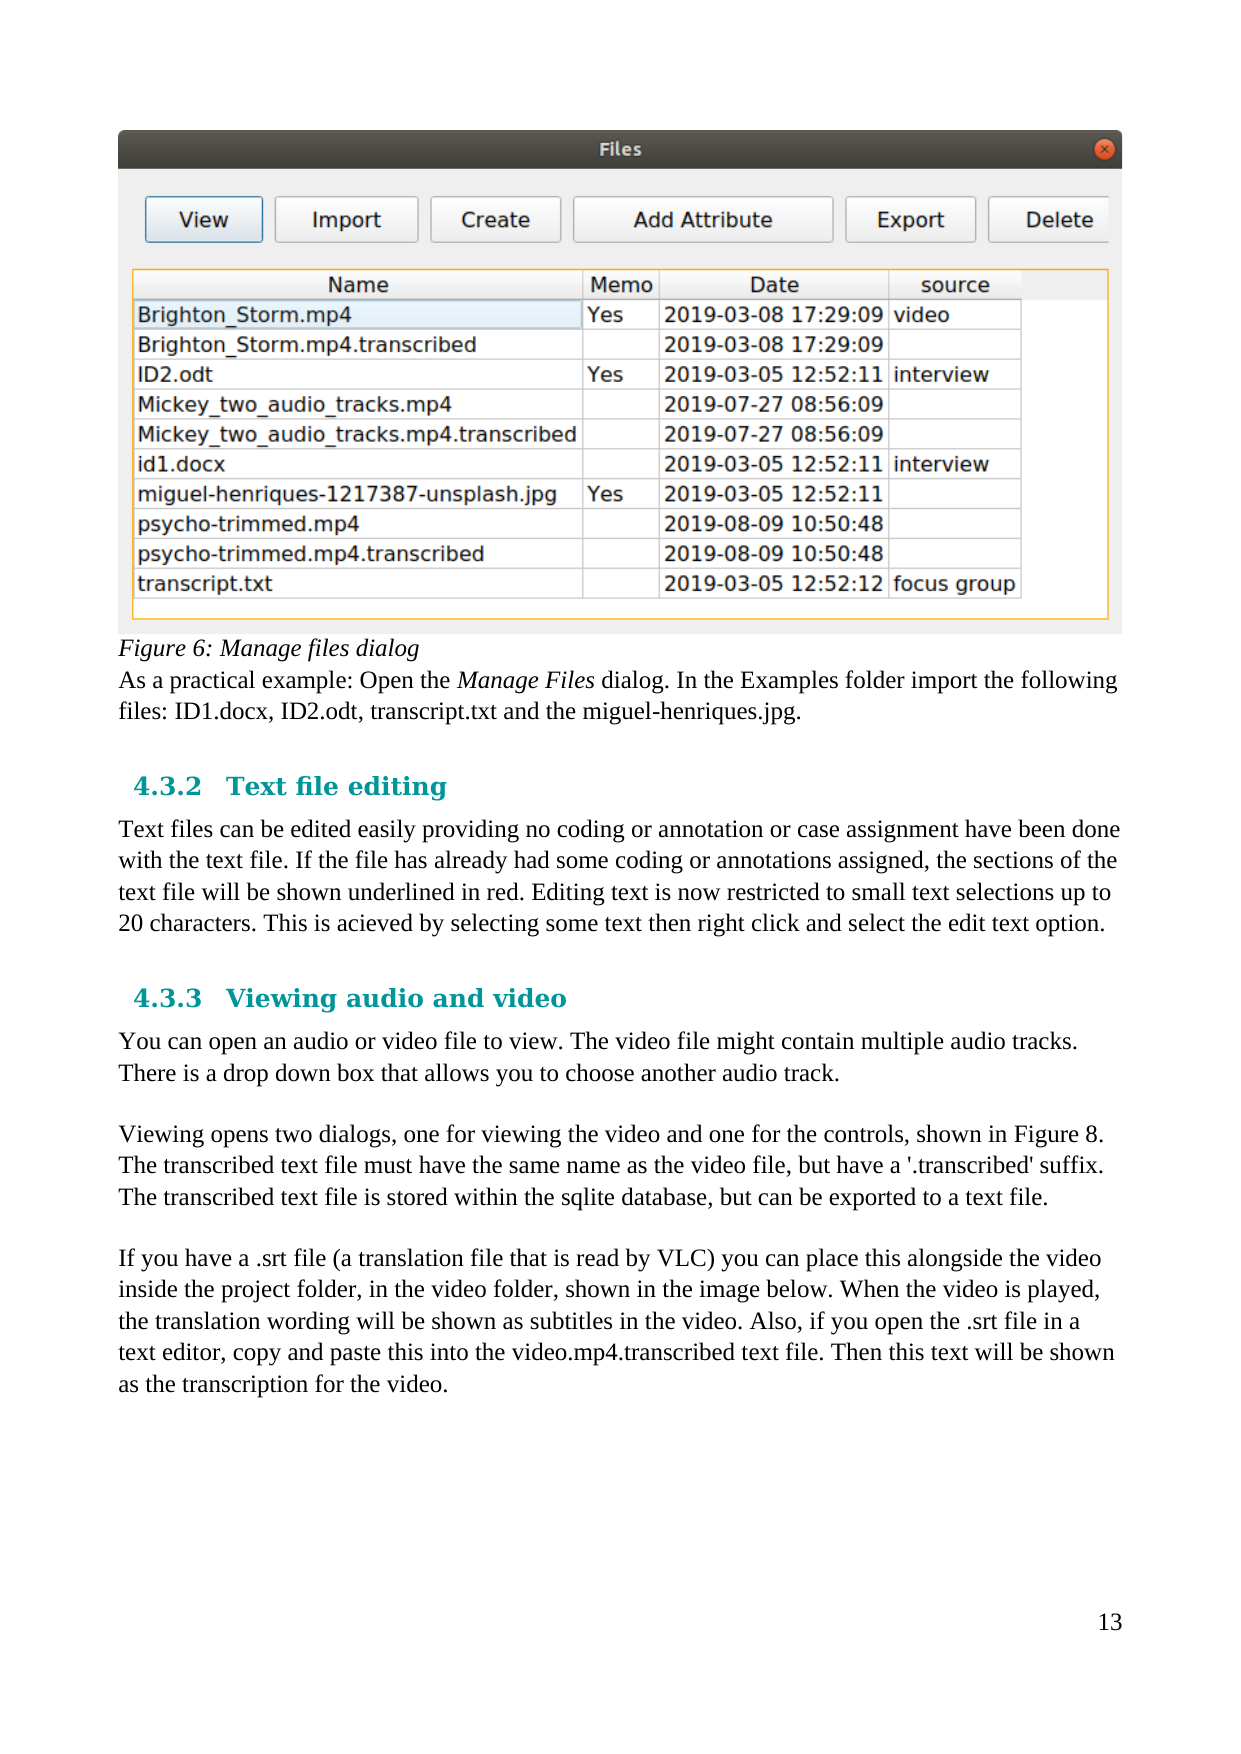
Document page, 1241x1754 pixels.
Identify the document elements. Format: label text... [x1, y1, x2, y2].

text As a practical example: Open the Manage Files dialog. In the Examples folder import the following files: ID1.docx, ID2.odt, transcript.txt and the miguel-henriques.jpg. [118, 662, 1122, 725]
text Figure 6: Manage files dialog [118, 634, 1122, 662]
subtitle Text file editing [124, 772, 1122, 801]
text You can open an audio or video file to view. The video file might contain multiple audio tracks. There is a drop down box that allows you to choose another audio track. [118, 1026, 1122, 1086]
text Text files can be edited easily providing no coding or annotation or case assignment have been done with the text file. If the file has already had some coding or annotations assigned, the sections of the text file will be shown underlined in red. Editing text is now restricted to small text selections up to 20 characters. This is acieved by selecting some text then right click and select the edit text option. [118, 814, 1122, 937]
subtitle Viewing audio and video [124, 984, 1122, 1013]
text Viewing opens two dialogs, one for viewing the video and one for the controls, shown in Figure 8. The transcribed text file must have the same name as the video file, but have a '.transcribed' suffix. The transcribed text file is stored within the sqlite database, but can be exported to a text file. [118, 1119, 1122, 1211]
text If you have a .srt file (a translation file that is read by VLC) you can place this alongside the video inside the project folder, in the video folder, shown in the image below. When the video is played, the translation wording will be shown as subtitles in the video. Also, if you open the .srt file in a text editor, copy and paste this into the video.mp4.transcribed text file. Then this text will be shown as the transcription for the video. [118, 1243, 1122, 1398]
picture [118, 130, 1123, 634]
